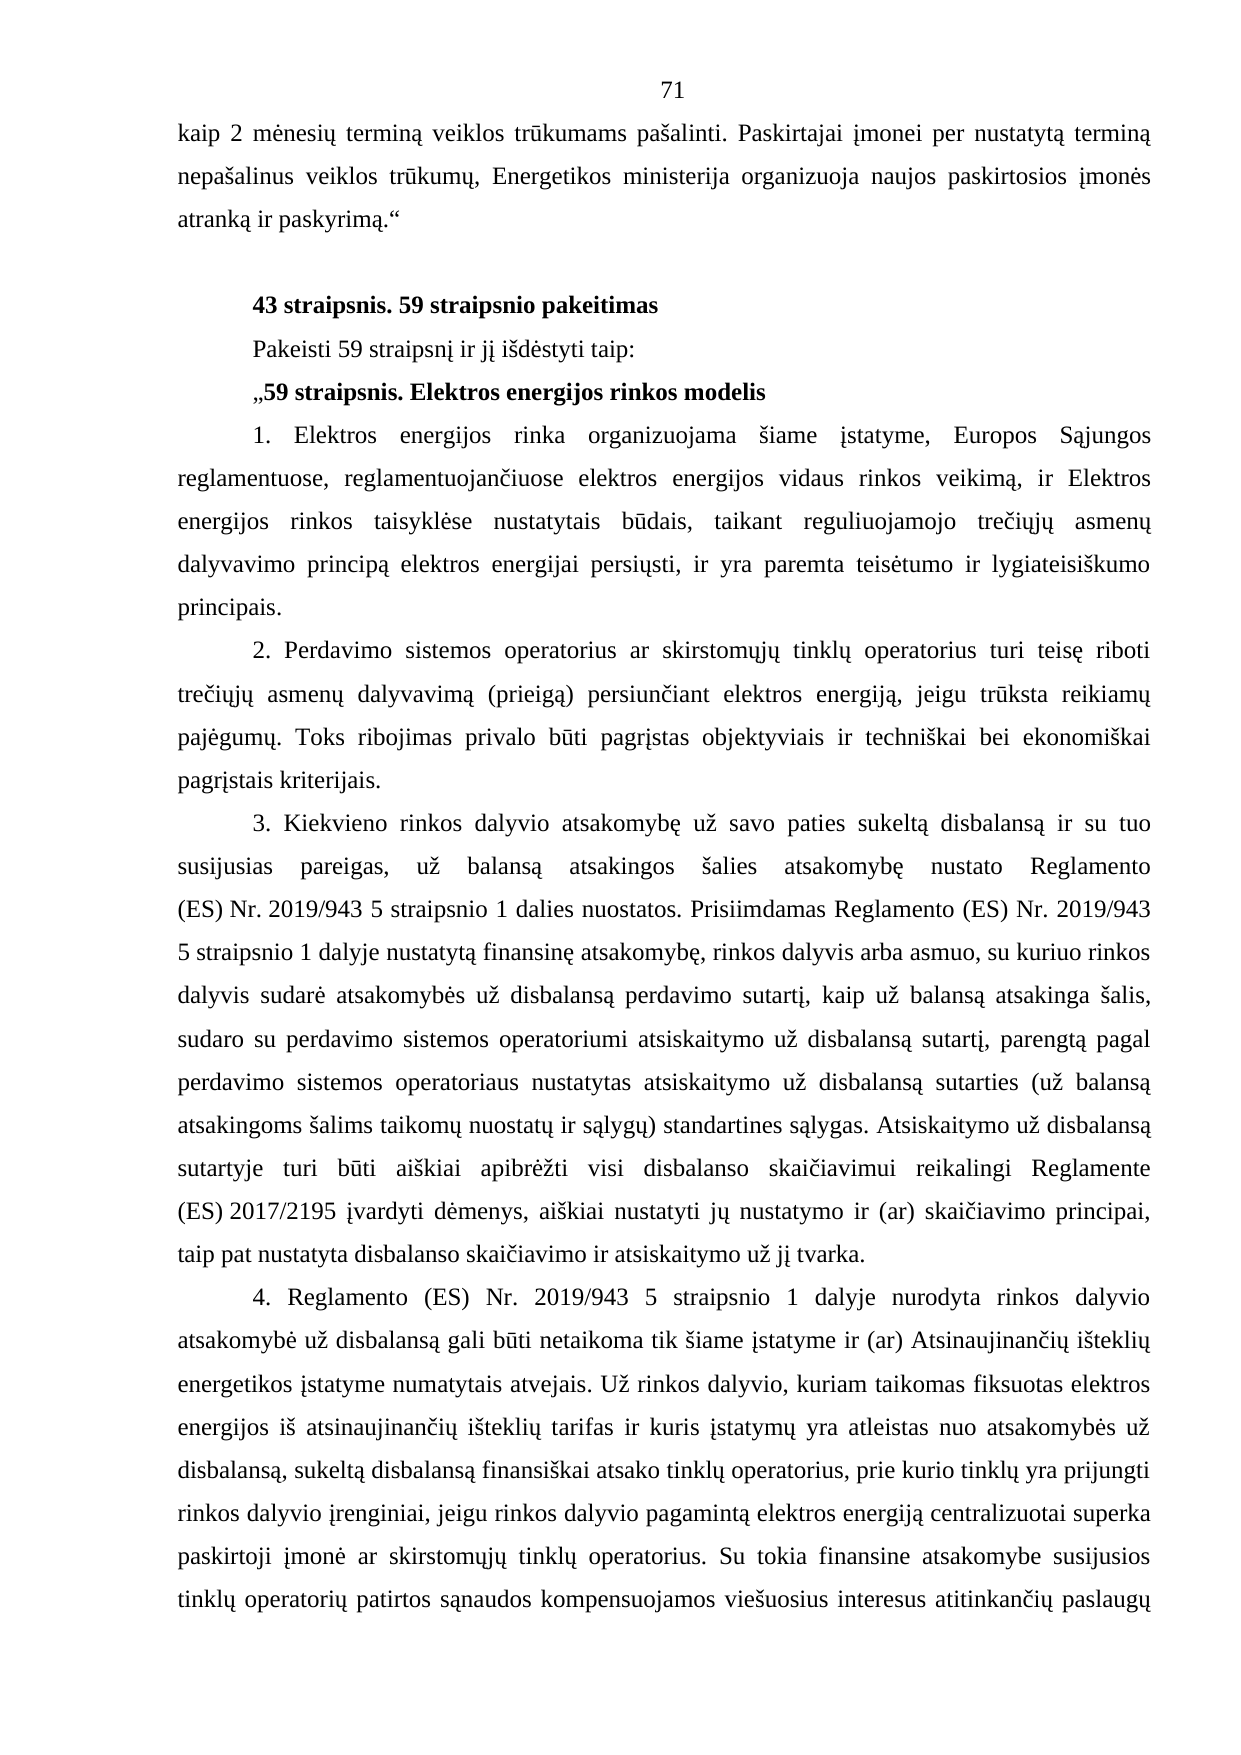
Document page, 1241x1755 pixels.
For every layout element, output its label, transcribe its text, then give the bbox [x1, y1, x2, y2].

text 3. Kiekvieno rinkos dalyvio atsakomybę už savo paties sukeltą disbalansą ir su tuo susijusias pareigas, už balansą atsakingos šalies atsakomybę nustato Reglamento (ES) Nr. 2019/943 5 straipsnio 1 dalies nuostatos. Prisiimdamas Reglamento (ES) Nr. 2019/943 5 straipsnio 1 dalyje nustatytą finansinę atsakomybę, rinkos dalyvis arba asmuo, su kuriuo rinkos dalyvis sudarė atsakomybės už disbalansą perdavimo sutartį, kaip už balansą atsakinga šalis, sudaro su perdavimo sistemos operatoriumi atsiskaitymo už disbalansą sutartį, parengtą pagal perdavimo sistemos operatoriaus nustatytas atsiskaitymo už disbalansą sutarties (už balansą atsakingoms šalims taikomų nuostatų ir sąlygų) standartines sąlygas. Atsiskaitymo už disbalansą sutartyje turi būti aiškiai apibrėžti visi disbalanso skaičiavimui reikalingi Reglamente (ES) 2017/2195 įvardyti dėmenys, aiškiai nustatyti jų nustatymo ir (ar) skaičiavimo principai, taip pat nustatyta disbalanso skaičiavimo ir atsiskaitymo už jį tvarka. [177, 808, 1152, 1268]
text kaip 2 mėnesių terminą veiklos trūkumams pašalinti. Paskirtajai įmonei per nustatytą terminą nepašalinus veiklos trūkumų, Energetikos ministerija organizuoja naujos paskirtosios įmonės atranką ir paskyrimą.“ [177, 118, 1152, 233]
text 2. Perdavimo sistemos operatorius ar skirstomųjų tinklų operatorius turi teisę riboti trečiųjų asmenų dalyvavimą (prieigą) persiunčiant elektros energiją, jeigu trūksta reikiamų pajėgumų. Toks ribojimas privalo būti pagrįstas objektyviais ir techniškai bei ekonomiškai pagrįstais kriterijais. [177, 636, 1152, 794]
text 43 straipsnis. 59 straipsnio pakeitimas [177, 291, 1152, 319]
text Pakeisti 59 straipsnį ir jį išdėstyti taip: [177, 334, 1152, 362]
text 4. Reglamento (ES) Nr. 2019/943 5 straipsnio 1 dalyje nurodyta rinkos dalyvio atsakomybė už disbalansą gali būti netaikoma tik šiame įstatyme ir (ar) Atsinaujinančių išteklių energetikos įstatyme numatytais atvejais. Už rinkos dalyvio, kuriam taikomas fiksuotas elektros energijos iš atsinaujinančių išteklių tarifas ir kuris įstatymų yra atleistas nuo atsakomybės už disbalansą, sukeltą disbalansą finansiškai atsako tinklų operatorius, prie kurio tinklų yra prijungti rinkos dalyvio įrenginiai, jeigu rinkos dalyvio pagamintą elektros energiją centralizuotai superka paskirtoji įmonė ar skirstomųjų tinklų operatorius. Su tokia finansine atsakomybe susijusios tinklų operatorių patirtos sąnaudos kompensuojamos viešuosius interesus atitinkančių paslaugų [177, 1282, 1152, 1613]
text 1. Elektros energijos rinka organizuojama šiame įstatyme, Europos Sąjungos reglamentuose, reglamentuojančiuose elektros energijos vidaus rinkos veikimą, ir Elektros energijos rinkos taisyklėse nustatytais būdais, taikant reguliuojamojo trečiųjų asmenų dalyvavimo principą elektros energijai persiųsti, ir yra paremta teisėtumo ir lygiateisiškumo principais. [177, 420, 1152, 621]
text „59 straipsnis. Elektros energijos rinkos modelis [177, 377, 1152, 406]
